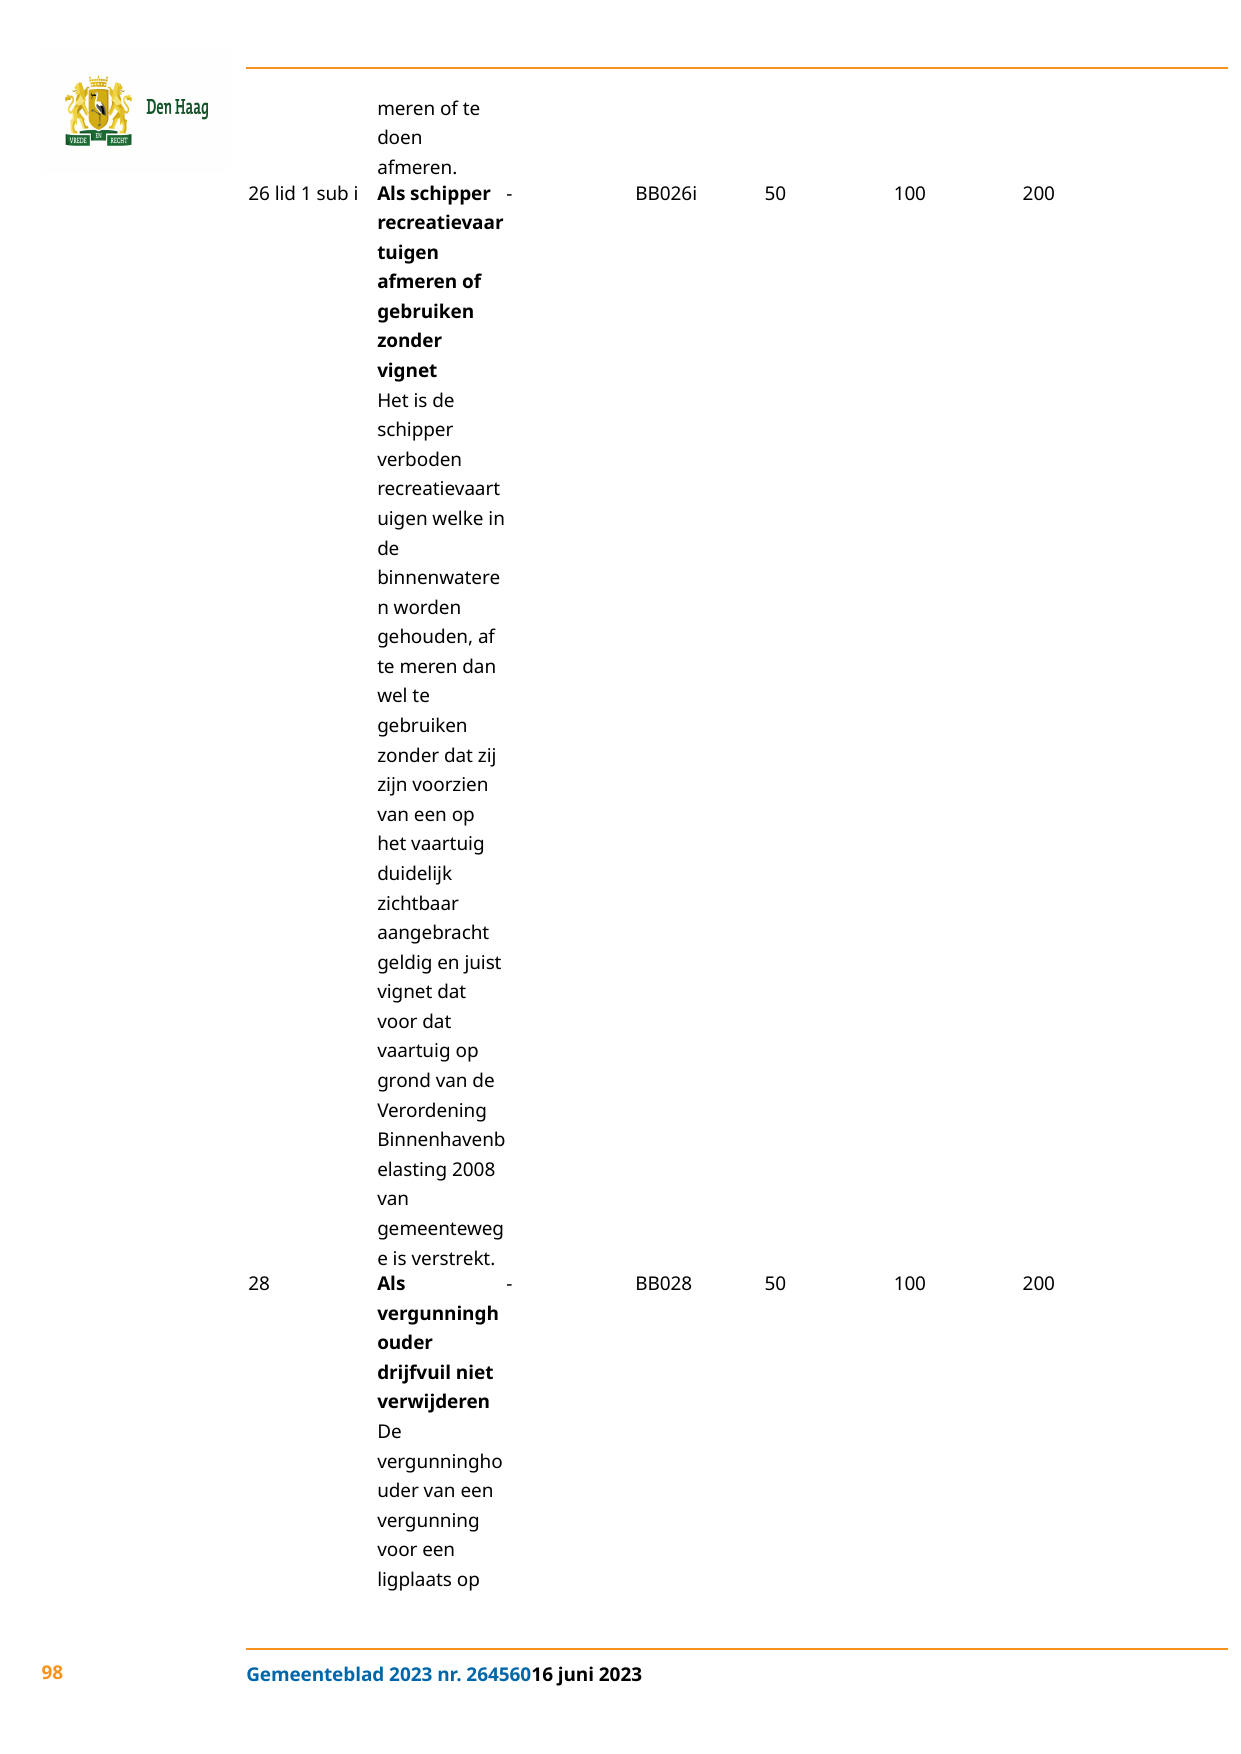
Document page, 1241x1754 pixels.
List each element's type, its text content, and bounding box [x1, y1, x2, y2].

table_cell [1023, 95, 1152, 180]
table_cell Als vergunninghouder drijfvuil niet verwijderen De vergunninghouder van een vergunning voor een ligplaats op [377, 1270, 506, 1592]
table_cell Als schipper recreatievaartuigen afmeren of gebruiken zonder vignet Het is de schipper verboden recreatievaartuigen welke in de binnenwateren worden gehouden, af te meren dan wel te gebruiken zonder dat zij zijn voorzien van een op het vaartuig duidelijk zichtbaar aangebracht geldig en juist vignet dat voor dat vaartuig op grond van de Verordening Binnenhavenbelasting 2008 van gemeentewege is verstrekt. [377, 180, 506, 1270]
table_cell 200 [1023, 180, 1152, 1270]
table_cell 100 [894, 180, 1022, 1270]
picture [41, 47, 231, 172]
table_cell 100 [894, 1270, 1022, 1592]
table_cell [635, 95, 764, 180]
table_cell 200 [1023, 1270, 1152, 1592]
table_cell BB026i [635, 180, 764, 1270]
table_cell [248, 95, 377, 180]
table_cell - [506, 95, 635, 180]
table_cell [764, 95, 893, 180]
table_cell BB028 [635, 1270, 764, 1592]
table_cell 50 [764, 180, 893, 1270]
table_cell - [506, 180, 635, 1270]
table_cell 28 [248, 1270, 377, 1592]
table_cell 50 [764, 1270, 893, 1592]
table_cell meren of te doen afmeren. [377, 95, 506, 180]
table_cell 26 lid 1 sub i [248, 180, 377, 1270]
table_cell [894, 95, 1022, 180]
table_cell - [506, 1270, 635, 1592]
